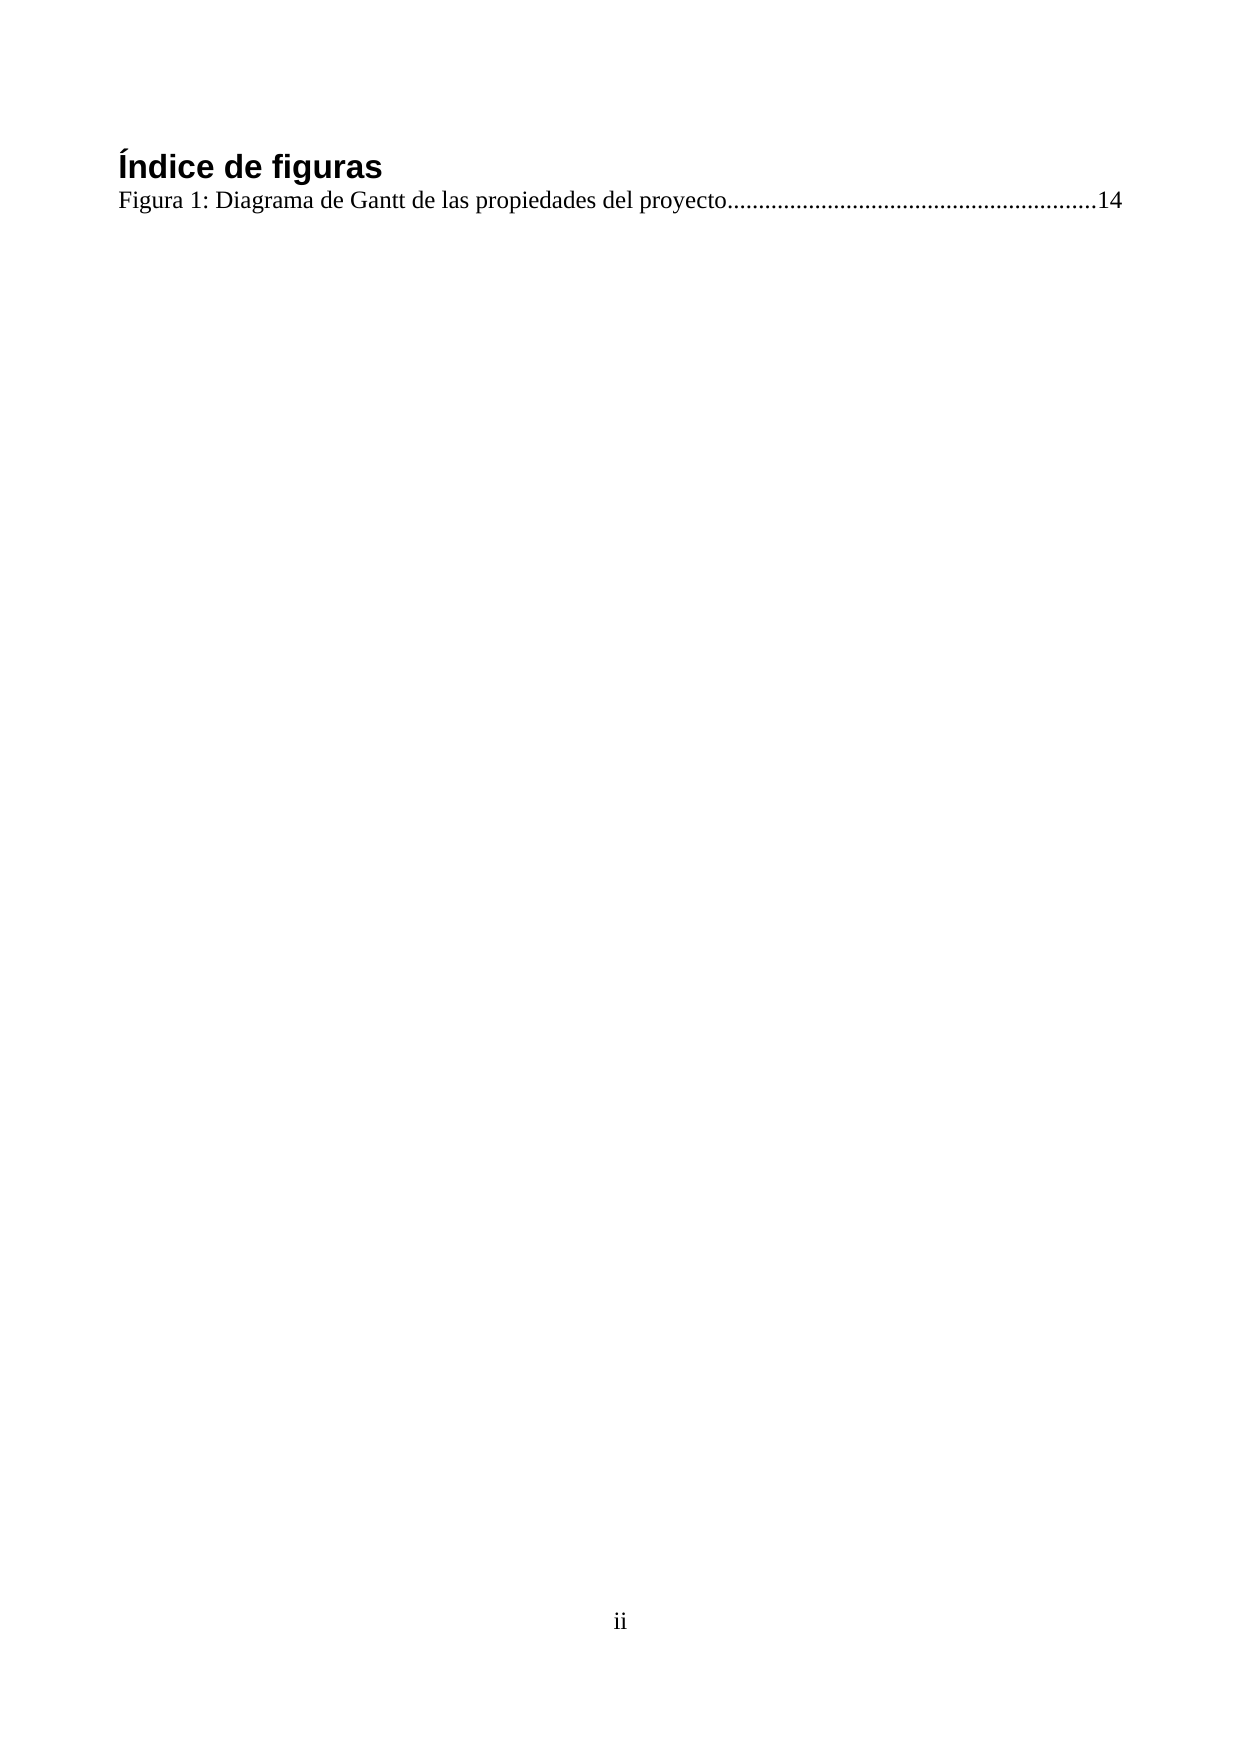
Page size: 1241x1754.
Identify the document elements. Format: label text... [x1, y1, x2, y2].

subtitle Índice de figuras [118, 147, 1122, 185]
text Figura 1: Diagrama de Gantt de las propiedades del proyecto 14 [118, 185, 1122, 214]
